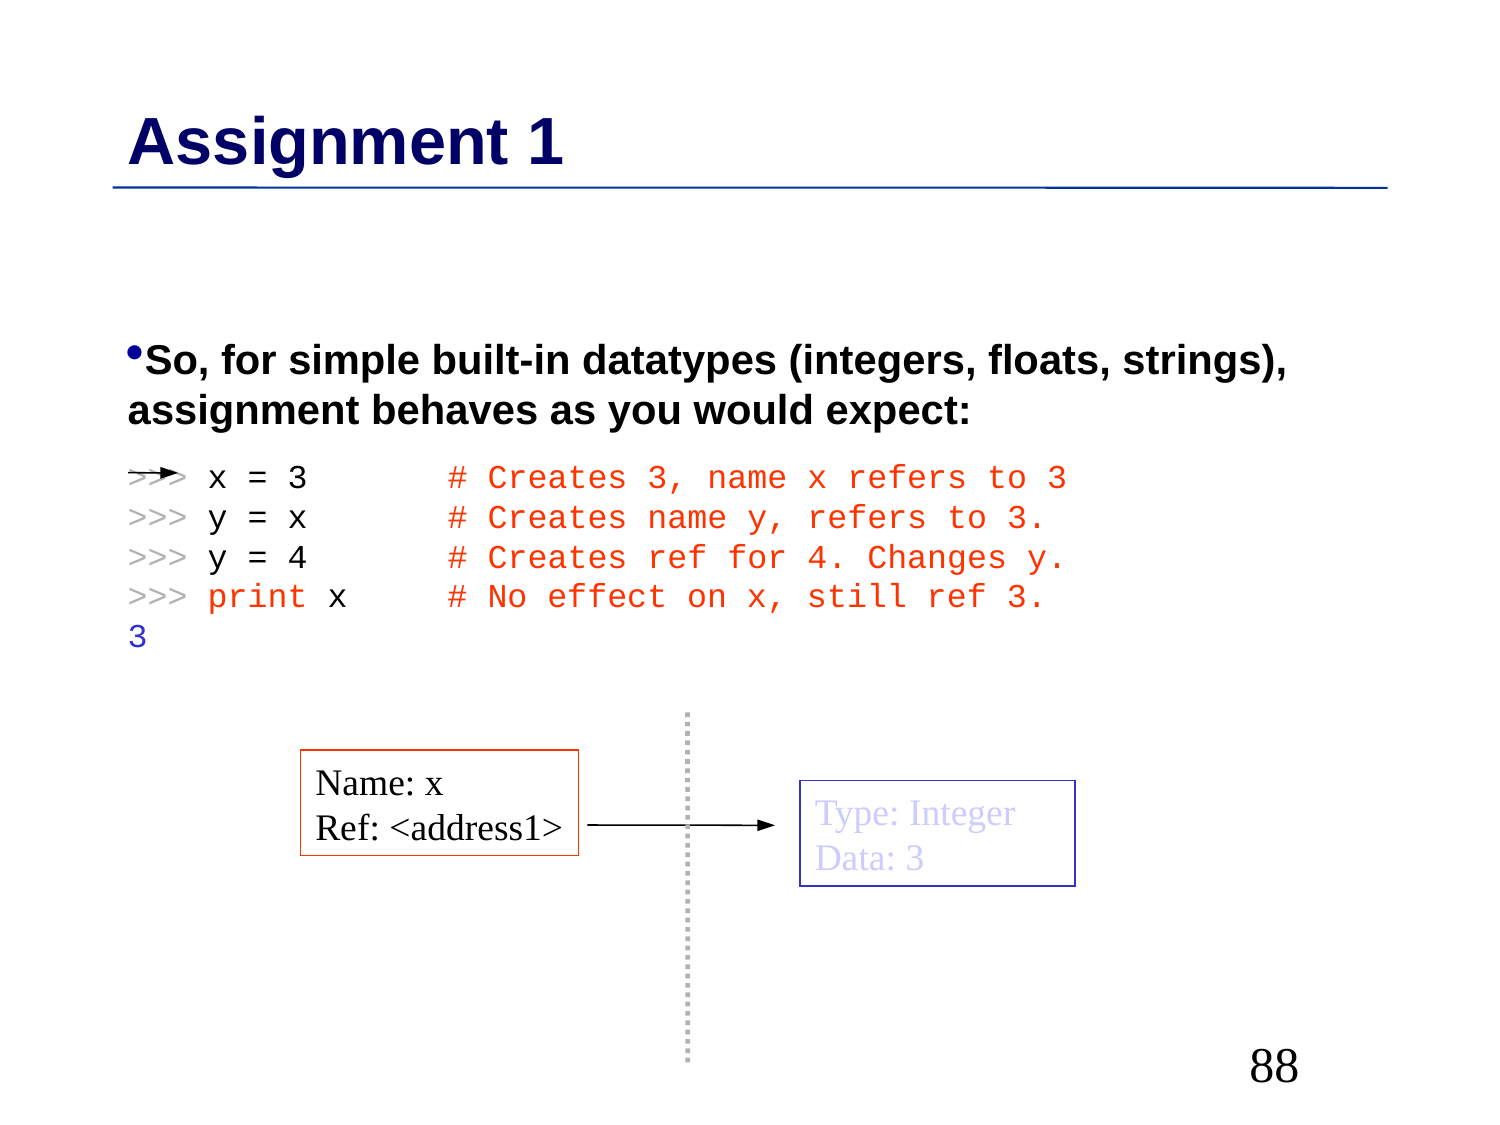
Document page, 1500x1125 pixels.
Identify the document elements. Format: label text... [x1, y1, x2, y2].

title Assignment 1 [112, 89, 1388, 185]
text_box Name: x Ref: <address1> [300, 749, 579, 856]
list So, for simple built-in datatypes (integers, floats, strings), assignment behaves as you would expect: >>> x = 3 # Creates 3, name x refers to 3 >>> y = x # Creates name y, refers to 3. >>> y = 4 # Creates ref for 4. Changes y. >>> print x # No effect on x, still ref 3. 3 [112, 324, 1388, 663]
text_box [1074, 994, 1387, 1125]
text_box Type: Integer Data: 3 [800, 780, 1076, 887]
